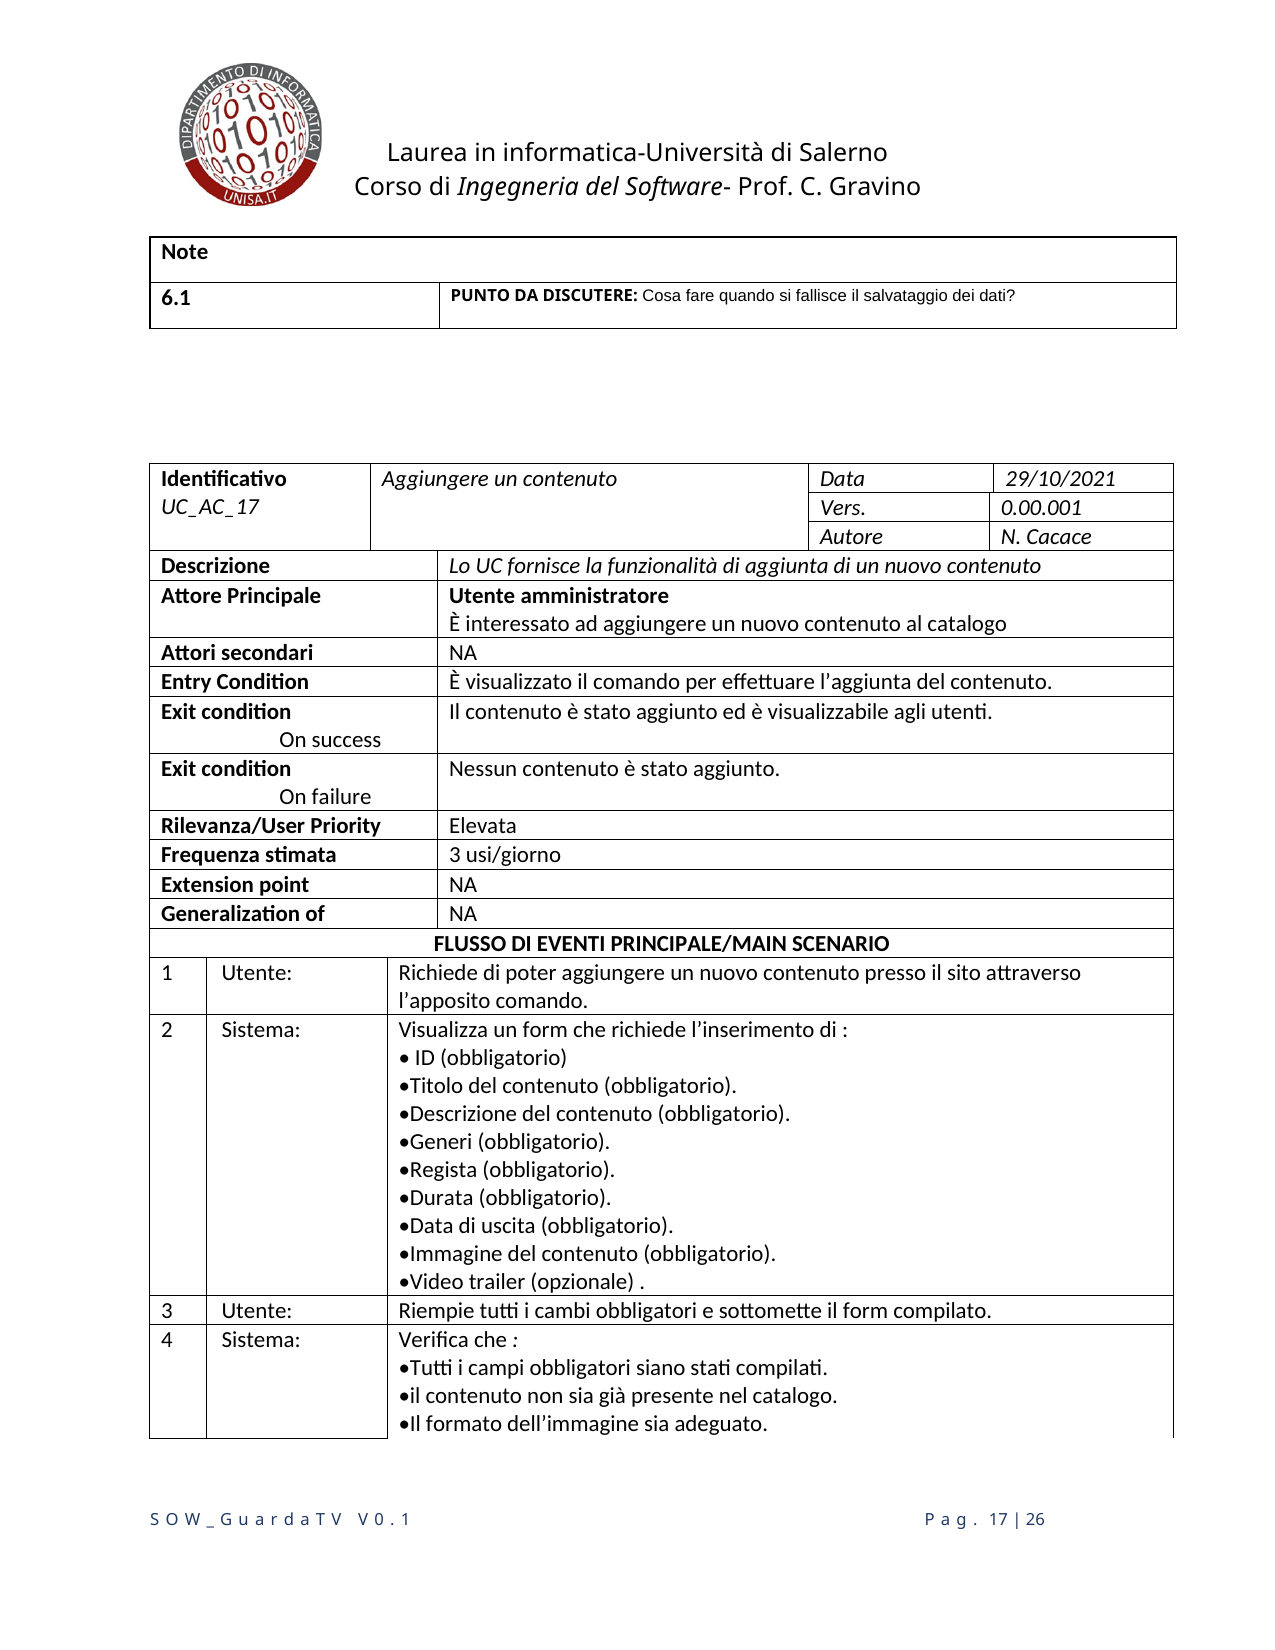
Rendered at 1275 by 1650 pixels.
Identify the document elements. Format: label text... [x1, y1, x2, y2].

table_cell [1174, 580, 1183, 637]
table_cell Rilevanza/User Priority [150, 811, 437, 839]
table_header Identificativo UC_AC_17 [150, 464, 370, 550]
table_header [1174, 463, 1183, 492]
table_cell Extension point [150, 870, 437, 898]
table_cell [1174, 753, 1183, 810]
table_cell Visualizza un form che richiede l’inserimento di : • ID (obbligatorio) •Titolo del contenuto (obbligatorio). •Descrizione del contenuto (obbligatorio). •Generi (obbligatorio). •Regista (obbligatorio). •Durata (obbligatorio). •Data di uscita (obbligatorio). •Immagine del contenuto (obbligatorio). •Video trailer (opzionale) . [388, 1015, 1173, 1295]
table_cell Generalization of [150, 899, 437, 928]
table_cell Lo UC fornisce la funzionalità di aggiunta di un nuovo contenuto [438, 551, 1173, 580]
table_cell [1174, 521, 1183, 550]
table_cell Il contenuto è stato aggiunto ed è visualizzabile agli utenti. [438, 697, 1173, 753]
table_cell Entry Condition [150, 667, 437, 696]
table_cell Utente: [207, 1296, 387, 1324]
table_cell NA [438, 870, 1173, 898]
table_cell Flusso di Eventi Principale/Main Scenario [150, 929, 1173, 957]
table_cell Attori secondari [150, 638, 437, 666]
table_cell Richiede di poter aggiungere un nuovo contenuto presso il sito attraverso l’apposito comando. [388, 958, 1173, 1014]
table_cell 3 usi/giorno [438, 840, 1173, 869]
table_cell Vers. [809, 493, 989, 521]
table_cell NA [438, 899, 1173, 928]
table_cell Descrizione [150, 551, 437, 580]
table_cell 6.1 [151, 283, 439, 328]
table_header 29/10/2021 [994, 464, 1173, 492]
table_cell [1174, 869, 1183, 898]
table_cell Elevata [438, 811, 1173, 839]
table_cell 2 [150, 1015, 206, 1295]
table_cell [1174, 492, 1183, 521]
table_cell [1174, 957, 1183, 1014]
table_cell 4 [150, 1325, 206, 1438]
table_cell Attore Principale [150, 581, 437, 637]
table_cell [1174, 1295, 1183, 1324]
table_header Aggiungere un contenuto [371, 464, 808, 550]
table_cell [1174, 696, 1183, 753]
table_cell Note [151, 238, 1176, 282]
table_cell Verifica che : •Tutti i campi obbligatori siano stati compilati. •il contenuto non sia già presente nel catalogo. •Il formato dell’immagine sia adeguato. [388, 1325, 1173, 1438]
table_cell PUNTO DA DISCUTERE: Cosa fare quando si fallisce il salvataggio dei dati? [440, 283, 1176, 328]
table_cell 1 [150, 958, 206, 1014]
table_cell Sistema: [207, 1015, 387, 1295]
table_cell Autore [809, 522, 989, 550]
table_cell Exit condition On success [150, 697, 437, 753]
table_cell 3 [150, 1296, 206, 1324]
table_cell [1174, 637, 1183, 666]
table_cell [1174, 928, 1183, 957]
table_cell N. Cacace [990, 522, 1173, 550]
table_cell [1174, 550, 1183, 580]
table_cell [1174, 666, 1183, 696]
table_cell [1174, 839, 1183, 869]
table_cell [1174, 1324, 1183, 1438]
table_cell Sistema: [207, 1325, 387, 1438]
table_cell [1174, 1014, 1183, 1295]
table_cell NA [438, 638, 1173, 666]
table_cell Nessun contenuto è stato aggiunto. [438, 754, 1173, 810]
table_cell Utente: [207, 958, 387, 1014]
table_cell Utente amministratore È interessato ad aggiungere un nuovo contenuto al catalogo [438, 581, 1173, 637]
table_cell 0.00.001 [990, 493, 1173, 521]
table_cell Frequenza stimata [150, 840, 437, 869]
table_header Data [809, 464, 993, 492]
table_cell [1174, 898, 1183, 928]
table_cell Riempie tutti i cambi obbligatori e sottomette il form compilato. [388, 1296, 1173, 1324]
table_cell È visualizzato il comando per effettuare l’aggiunta del contenuto. [438, 667, 1173, 696]
table_cell Exit condition On failure [150, 754, 437, 810]
table_cell [1174, 810, 1183, 839]
